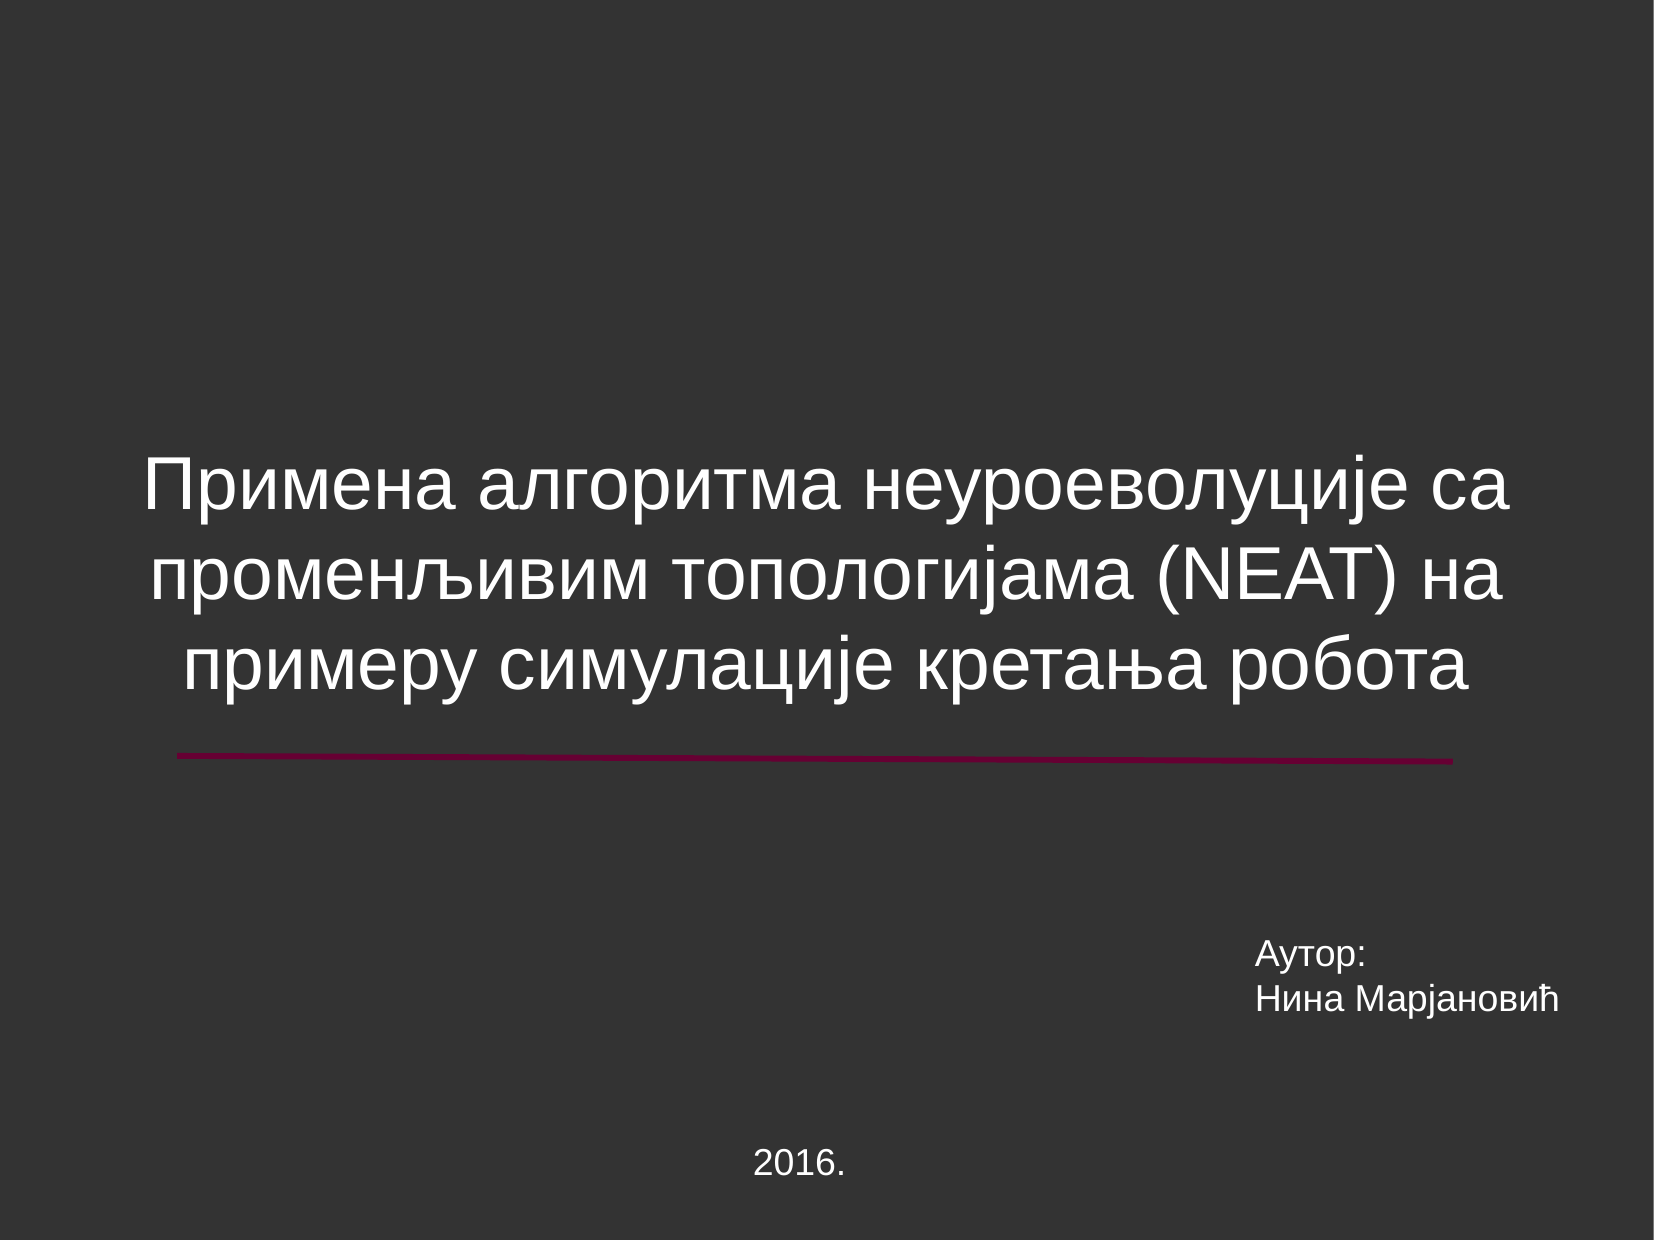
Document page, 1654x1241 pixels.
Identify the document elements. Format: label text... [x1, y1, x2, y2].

text_box Примена алгоритма неуроеволуције са променљивим топологијама (NEAT) на примеру симулације кретања робота [129, 443, 1524, 696]
text_box Аутор: Нина Марјановић [1240, 921, 1583, 1052]
text_box 2016. [0, 1133, 1654, 1203]
